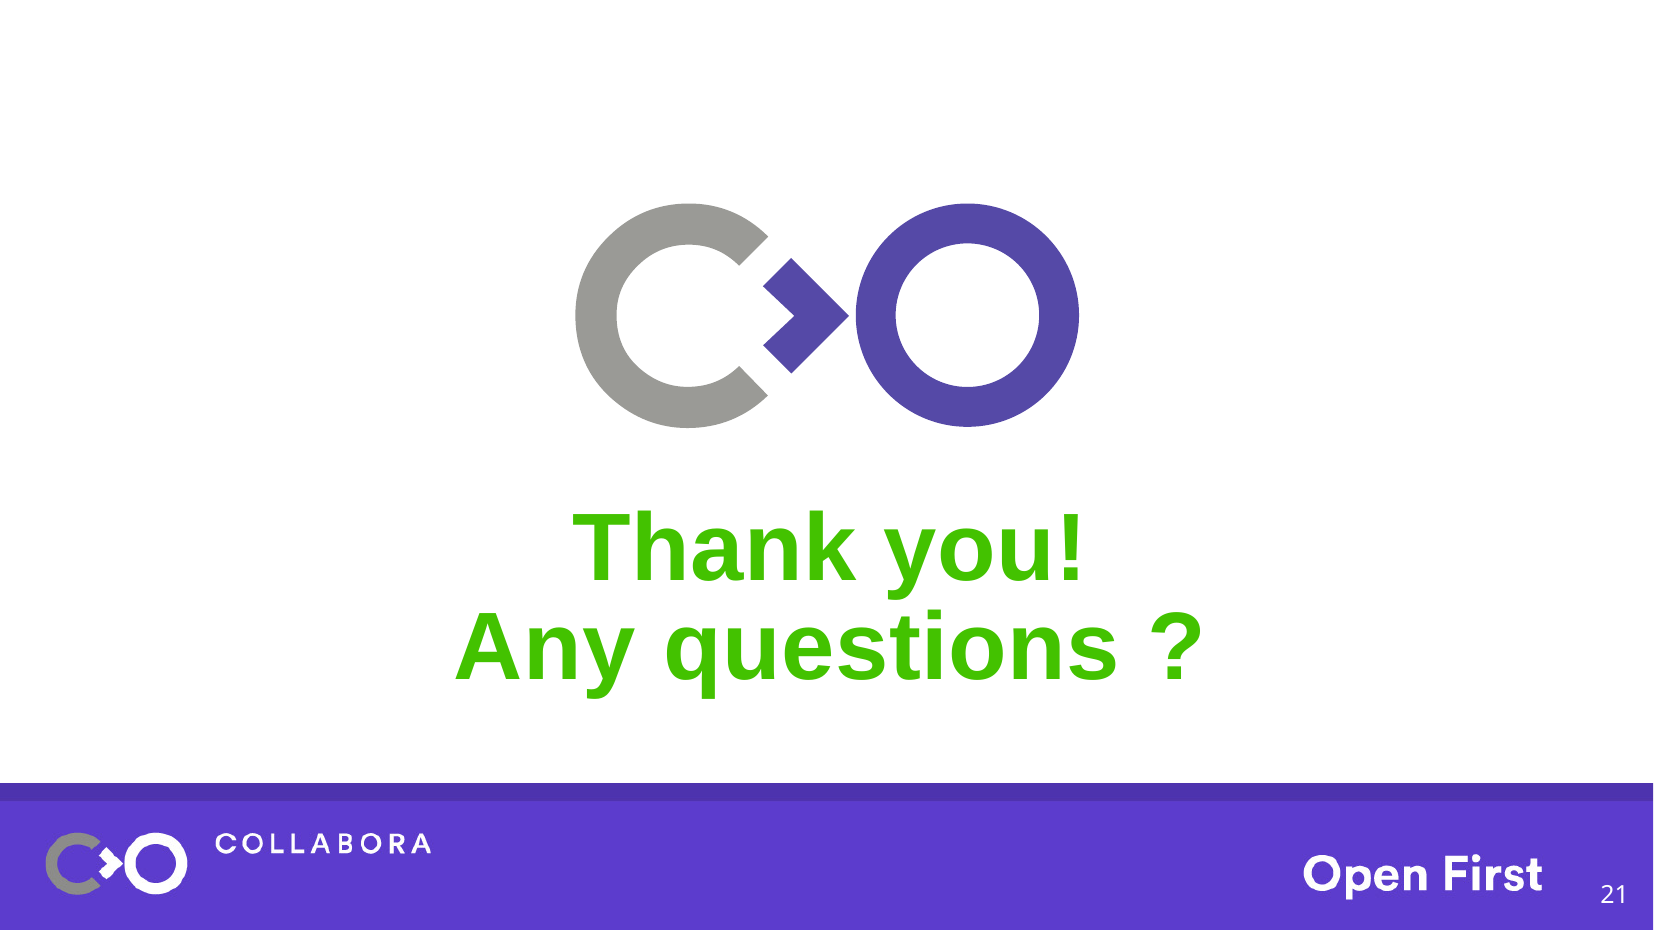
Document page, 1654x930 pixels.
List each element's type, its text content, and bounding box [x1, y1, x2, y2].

text_box [762, 257, 850, 374]
picture [0, 0, 1654, 930]
text_box [575, 203, 769, 429]
text_box [855, 203, 1080, 427]
title Thank you! Any questions ? [45, 585, 1617, 699]
